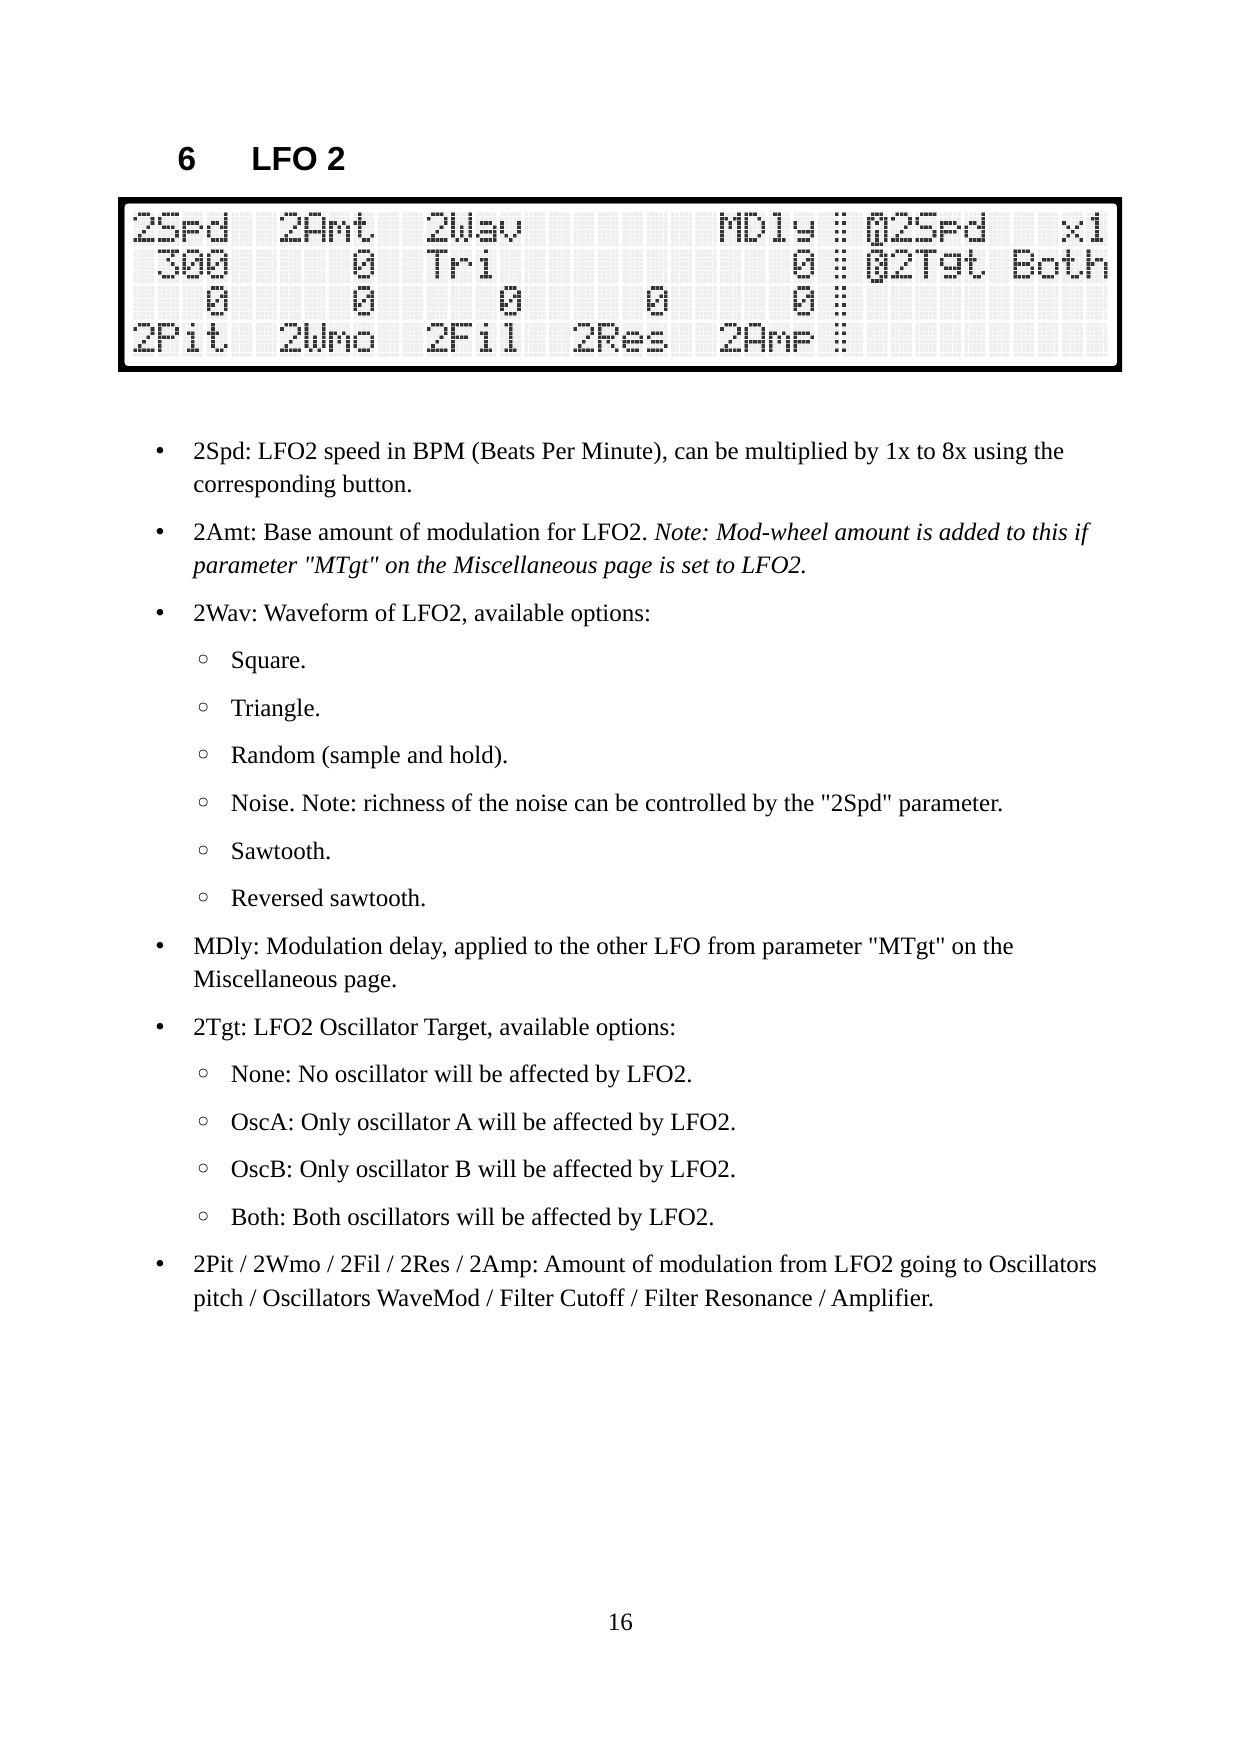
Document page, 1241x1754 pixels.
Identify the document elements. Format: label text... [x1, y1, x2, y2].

list None: No oscillator will be affected by LFO2. [193, 1059, 1122, 1088]
list Sawtooth. [193, 836, 1122, 864]
list OscA: Only oscillator A will be affected by LFO2. [193, 1107, 1122, 1136]
list Noise. Note: richness of the noise can be controlled by the "2Spd" parameter. [193, 788, 1122, 817]
list OscB: Only oscillator B will be affected by LFO2. [193, 1154, 1122, 1183]
list 2Amt: Base amount of modulation for LFO2. Note: Mod-wheel amount is added to this if parameter "MTgt" on the Miscellaneous page is set to LFO2. [156, 517, 1122, 579]
list Random (sample and hold). [193, 741, 1122, 769]
list Triangle. [193, 693, 1122, 722]
list Both: Both oscillators will be affected by LFO2. [193, 1202, 1122, 1231]
list 2Spd: LFO2 speed in BPM (Beats Per Minute), can be multiplied by 1x to 8x using the corresponding button. [156, 436, 1122, 498]
list MDly: Modulation delay, applied to the other LFO from parameter "MTgt" on the Miscellaneous page. [156, 931, 1122, 993]
picture [118, 197, 1123, 372]
list Reversed sawtooth. [193, 883, 1122, 912]
list 2Wav: Waveform of LFO2, available options: [156, 598, 1122, 626]
subtitle LFO 2 [177, 139, 1122, 177]
list 2Tgt: LFO2 Oscillator Target, available options: [156, 1012, 1122, 1040]
list 2Pit / 2Wmo / 2Fil / 2Res / 2Amp: Amount of modulation from LFO2 going to Oscillators pitch / Oscillators WaveMod / Filter Cutoff / Filter Resonance / Amplifier. [156, 1249, 1122, 1311]
list Square. [193, 645, 1122, 674]
